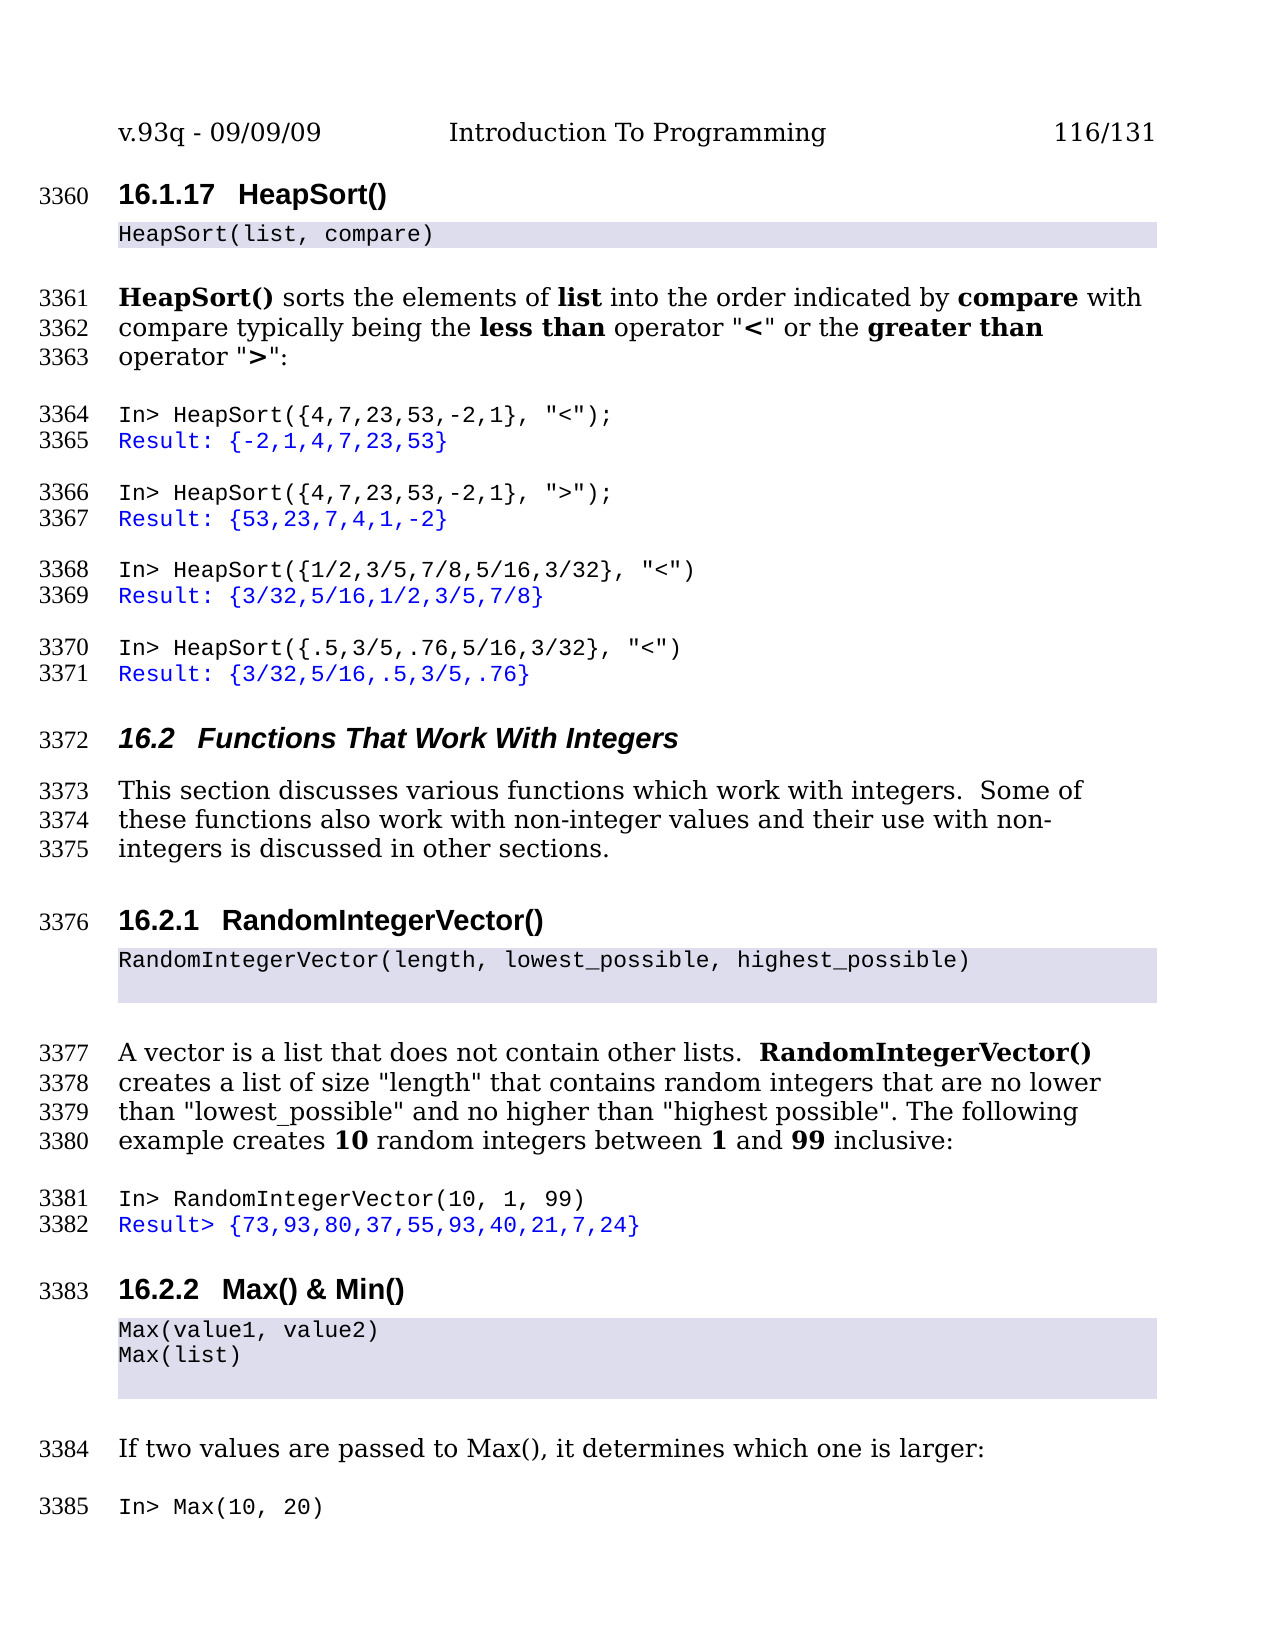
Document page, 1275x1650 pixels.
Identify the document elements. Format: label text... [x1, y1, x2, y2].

text Result: {53,23,7,4,1,-2} [118, 507, 1157, 533]
text Result: {3/32,5/16,1/2,3/5,7/8} [118, 585, 1157, 611]
text In> Max(10, 20) [118, 1495, 1157, 1521]
text In> HeapSort({4,7,23,53,-2,1}, ">"); [118, 481, 1157, 507]
text In> HeapSort({1/2,3/5,7/8,5/16,3/32}, "<") [118, 559, 1157, 585]
subtitle Functions That Work With Integers [118, 722, 1157, 755]
text In> HeapSort({4,7,23,53,-2,1}, "<"); [118, 403, 1157, 429]
table_header HeapSort(list, compare) [118, 222, 1157, 248]
subtitle Max() & Min() [118, 1272, 1157, 1306]
table_header RandomIntegerVector(length, lowest_possible, highest_possible) [118, 948, 1157, 1003]
subtitle HeapSort() [118, 177, 1157, 210]
text HeapSort() sorts the elements of list into the order indicated by compare with compare typically being the less than operator "<" or the greater than operator ">": [118, 283, 1157, 371]
text In> HeapSort({.5,3/5,.76,5/16,3/32}, "<") [118, 637, 1157, 663]
subtitle RandomIntegerVector() [118, 903, 1157, 936]
table_header Max(value1, value2) Max(list) [118, 1318, 1157, 1399]
text Result: {3/32,5/16,.5,3/5,.76} [118, 663, 1157, 688]
text If two values are passed to Max(), it determines which one is larger: [118, 1434, 1157, 1463]
text In> RandomIntegerVector(10, 1, 99) [118, 1187, 1157, 1213]
text Result: {-2,1,4,7,23,53} [118, 429, 1157, 455]
text This section discusses various functions which work with integers. Some of these functions also work with non-integer values and their use with non-integers is discussed in other sections. [118, 776, 1157, 863]
text A vector is a list that does not contain other lists. RandomIntegerVector() creates a list of size "length" that contains random integers that are no lower than "lowest_possible" and no higher than "highest possible". The following example creates 10 random integers between 1 and 99 inclusive: [118, 1038, 1157, 1156]
text Result> {73,93,80,37,55,93,40,21,7,24} [118, 1213, 1157, 1239]
